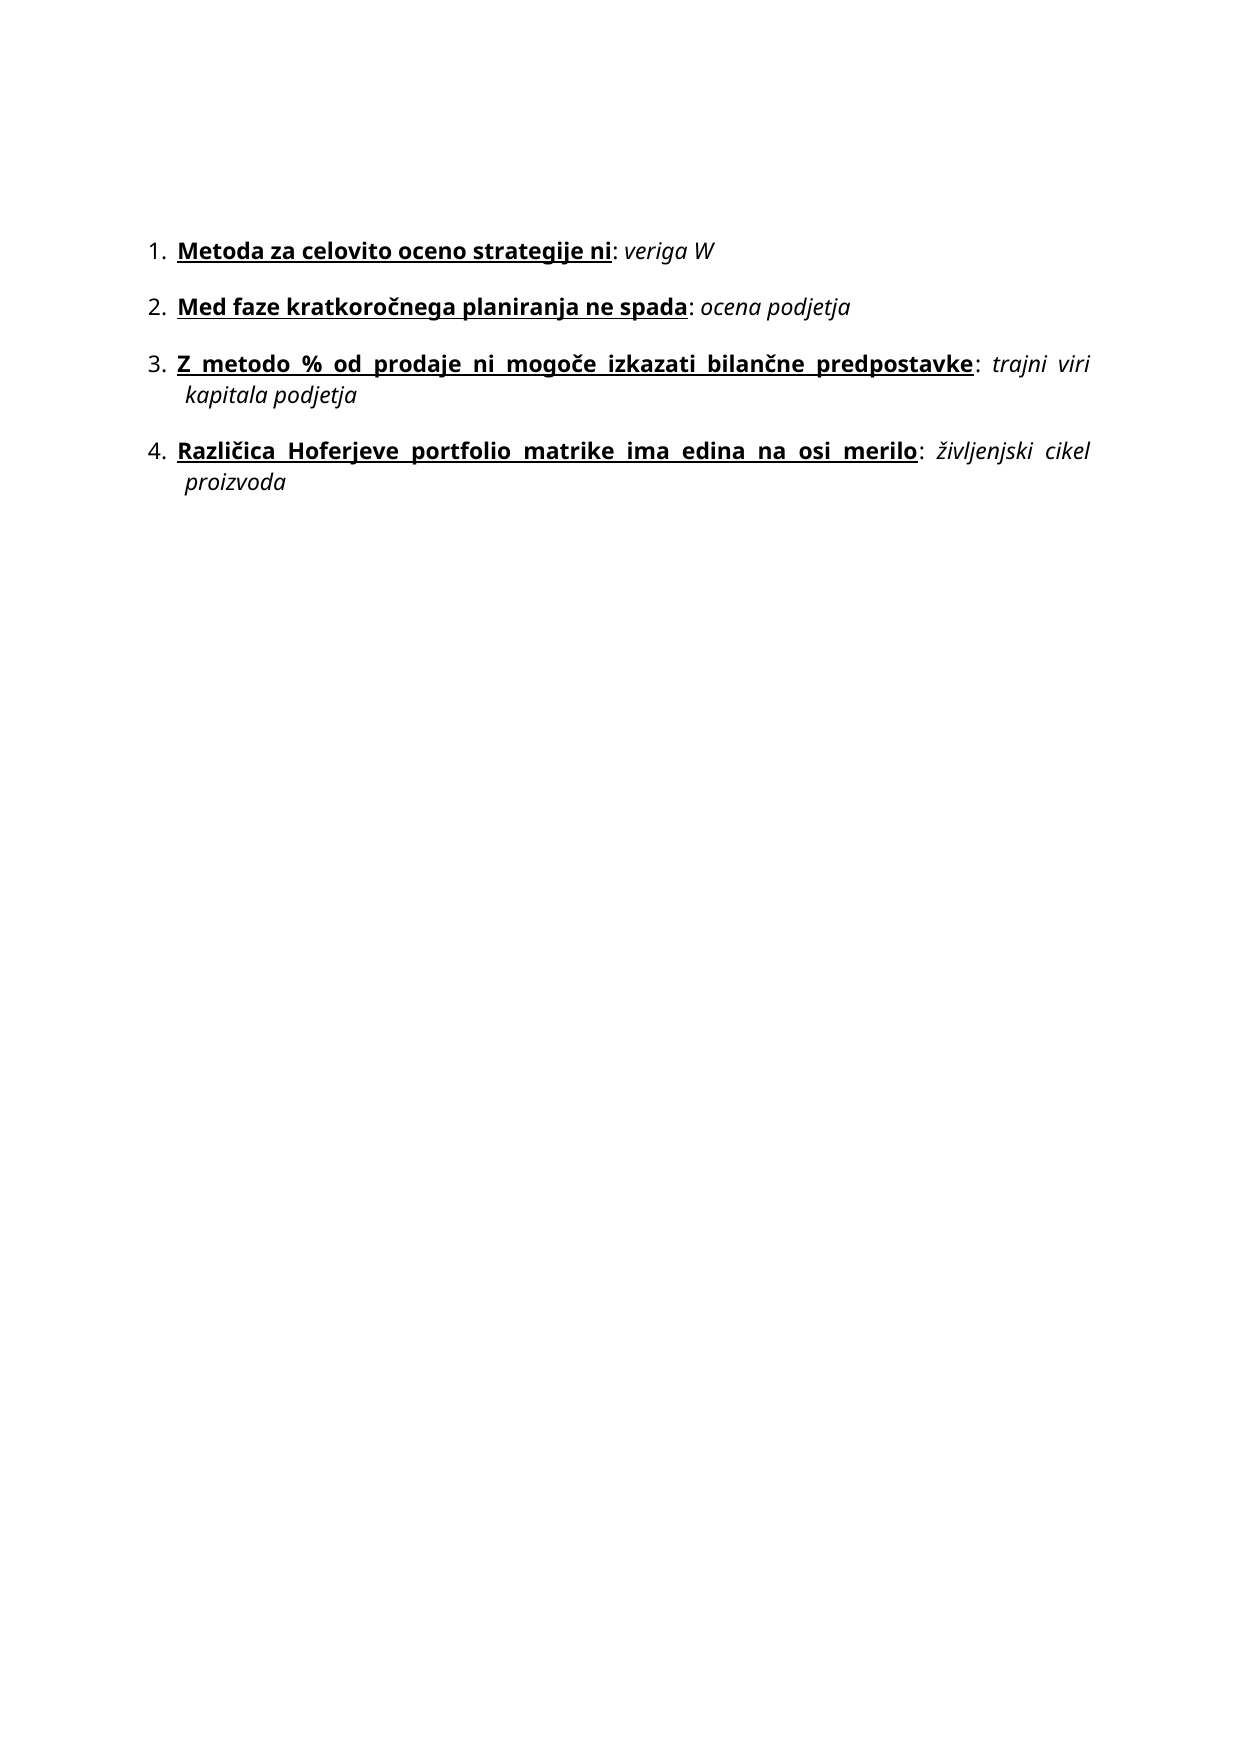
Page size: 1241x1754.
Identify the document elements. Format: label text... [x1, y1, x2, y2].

list Z metodo % od prodaje ni mogoče izkazati bilančne predpostavke: trajni viri kapitala podjetja [148, 348, 1093, 410]
list Različica Hoferjeve portfolio matrike ima edina na osi merilo: življenjski cikel proizvoda [148, 435, 1093, 498]
list Metoda za celovito oceno strategije ni: veriga W [148, 235, 1093, 266]
list Med faze kratkoročnega planiranja ne spada: ocena podjetja [148, 291, 1093, 323]
